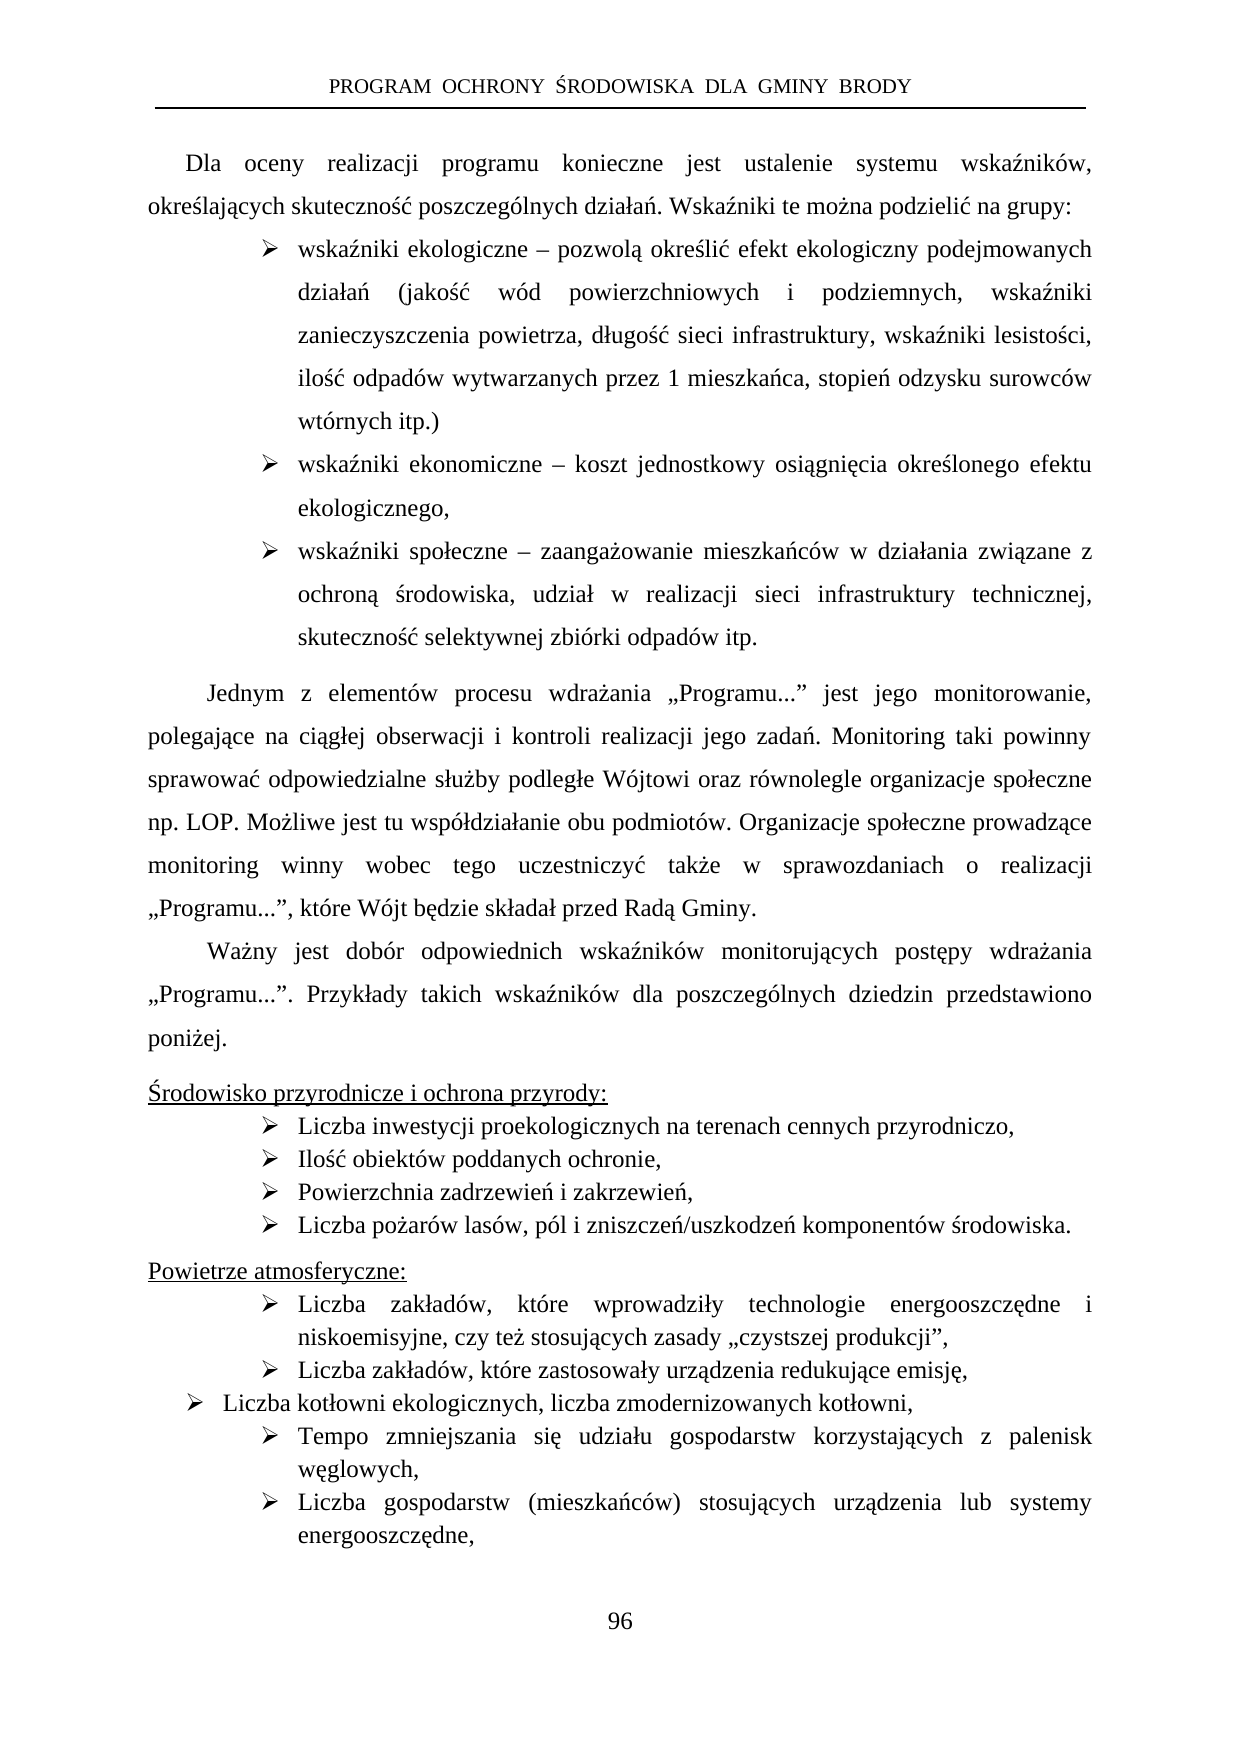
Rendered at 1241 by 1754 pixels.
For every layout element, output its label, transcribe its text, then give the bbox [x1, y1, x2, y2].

text Powietrze atmosferyczne: [148, 1256, 1093, 1284]
list Liczba inwestycji proekologicznych na terenach cennych przyrodniczo, [260, 1111, 1093, 1140]
list wskaźniki społeczne – zaangażowanie mieszkańców w działania związane z ochroną środowiska, udział w realizacji sieci infrastruktury technicznej, skuteczność selektywnej zbiórki odpadów itp. [260, 536, 1093, 651]
list Liczba gospodarstw (mieszkańców) stosujących urządzenia lub systemy energooszczędne, [260, 1487, 1093, 1549]
list Tempo zmniejszania się udziału gospodarstw korzystających z palenisk węglowych, [260, 1421, 1093, 1483]
text Jednym z elementów procesu wdrażania „Programu...” jest jego monitorowanie, polegające na ciągłej obserwacji i kontroli realizacji jego zadań. Monitoring taki powinny sprawować odpowiedzialne służby podległe Wójtowi oraz równolegle organizacje społeczne np. LOP. Możliwe jest tu współdziałanie obu podmiotów. Organizacje społeczne prowadzące monitoring winny wobec tego uczestniczyć także w sprawozdaniach o realizacji „Programu...”, które Wójt będzie składał przed Radą Gminy. [148, 678, 1093, 922]
list Liczba zakładów, które wprowadziły technologie energooszczędne i niskoemisyjne, czy też stosujących zasady „czystszej produkcji”, [260, 1289, 1093, 1351]
text Ważny jest dobór odpowiednich wskaźników monitorujących postępy wdrażania „Programu...”. Przykłady takich wskaźników dla poszczególnych dziedzin przedstawiono poniżej. [148, 936, 1093, 1051]
list Liczba zakładów, które zastosowały urządzenia redukujące emisję, [260, 1355, 1093, 1384]
text Dla oceny realizacji programu konieczne jest ustalenie systemu wskaźników, określających skuteczność poszczególnych działań. Wskaźniki te można podzielić na grupy: [148, 148, 1093, 219]
list Ilość obiektów poddanych ochronie, [260, 1144, 1093, 1173]
text Środowisko przyrodnicze i ochrona przyrody: [148, 1078, 1093, 1107]
list wskaźniki ekonomiczne – koszt jednostkowy osiągnięcia określonego efektu ekologicznego, [260, 449, 1093, 521]
list Liczba kotłowni ekologicznych, liczba zmodernizowanych kotłowni, [185, 1388, 1093, 1417]
list wskaźniki ekologiczne – pozwolą określić efekt ekologiczny podejmowanych działań (jakość wód powierzchniowych i podziemnych, wskaźniki zanieczyszczenia powietrza, długość sieci infrastruktury, wskaźniki lesistości, ilość odpadów wytwarzanych przez 1 mieszkańca, stopień odzysku surowców wtórnych itp.) [260, 234, 1093, 435]
list Liczba pożarów lasów, pól i zniszczeń/uszkodzeń komponentów środowiska. [260, 1210, 1093, 1239]
list Powierzchnia zadrzewień i zakrzewień, [260, 1177, 1093, 1206]
